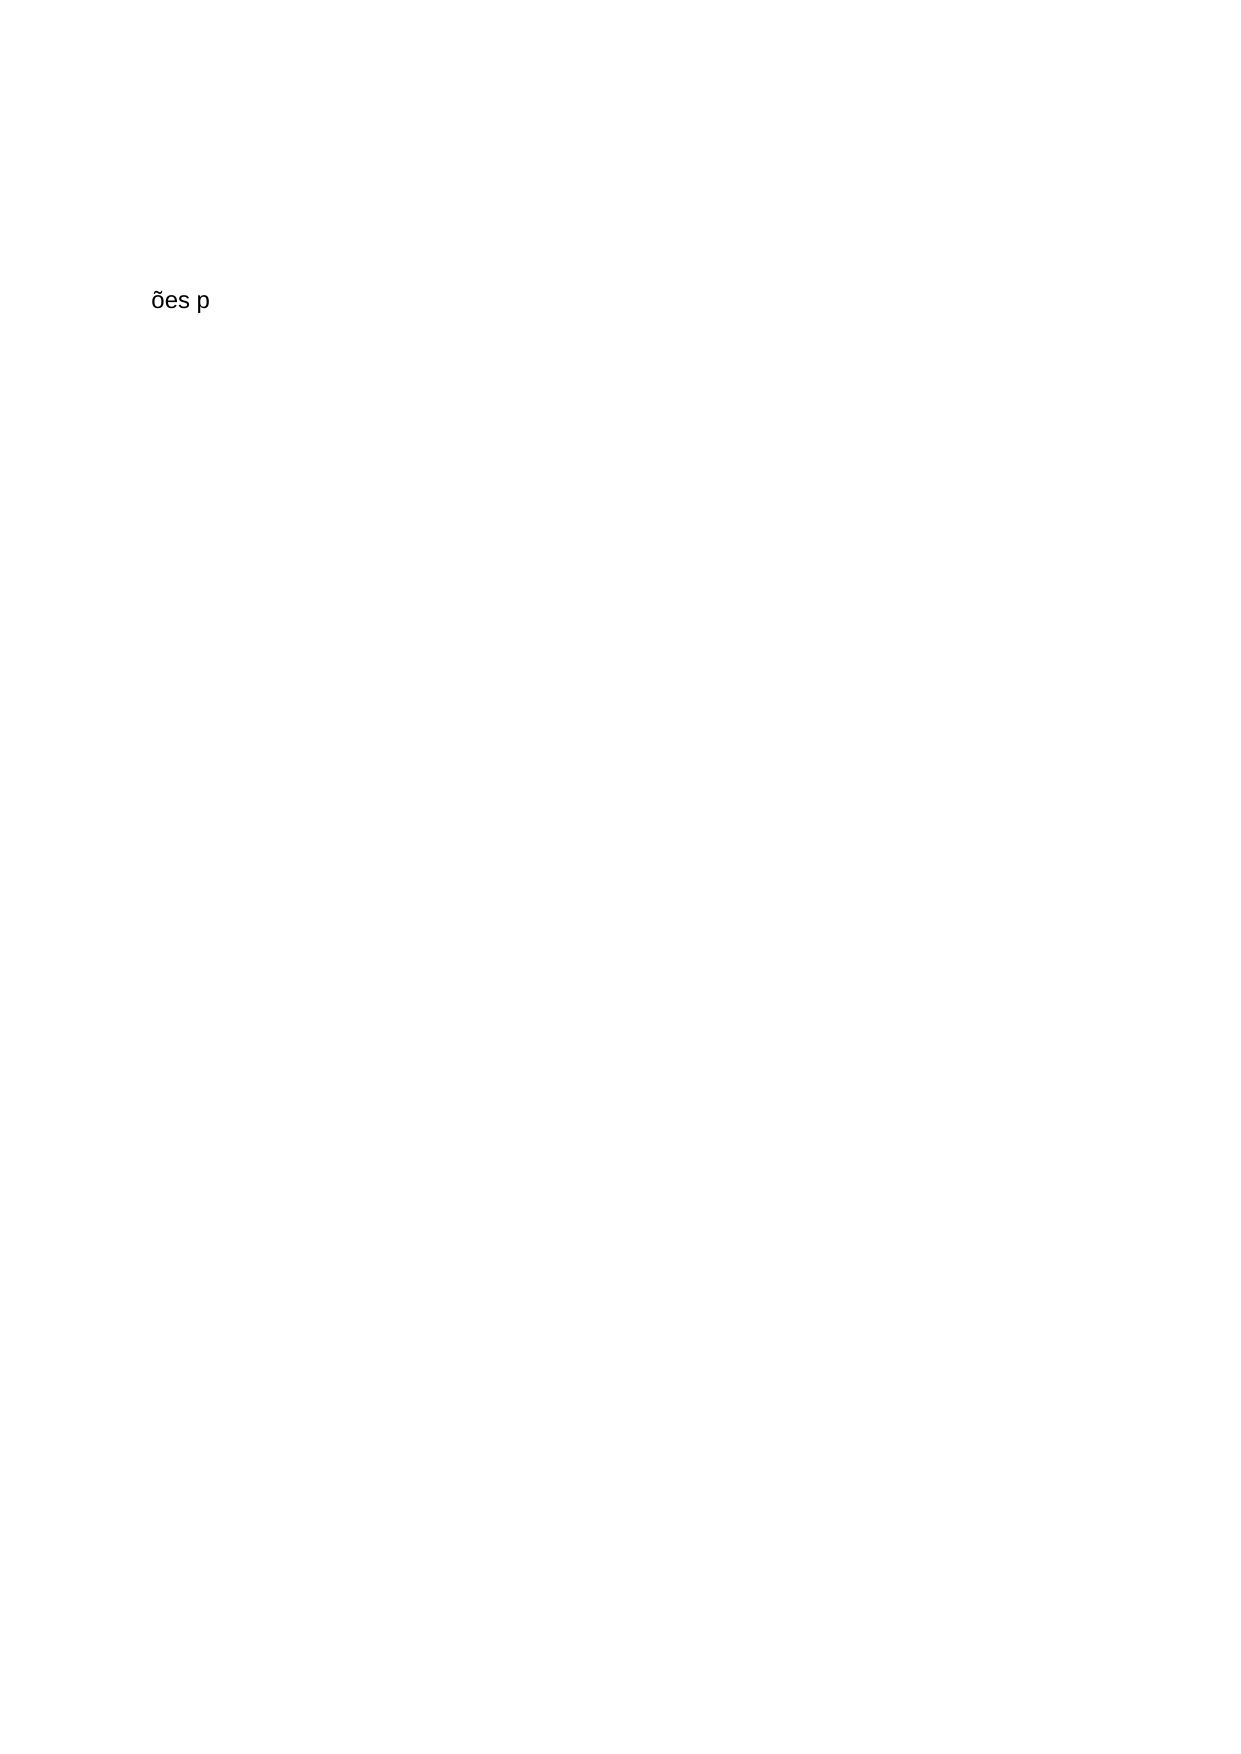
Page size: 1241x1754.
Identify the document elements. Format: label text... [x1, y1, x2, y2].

text ões p [151, 286, 1118, 314]
